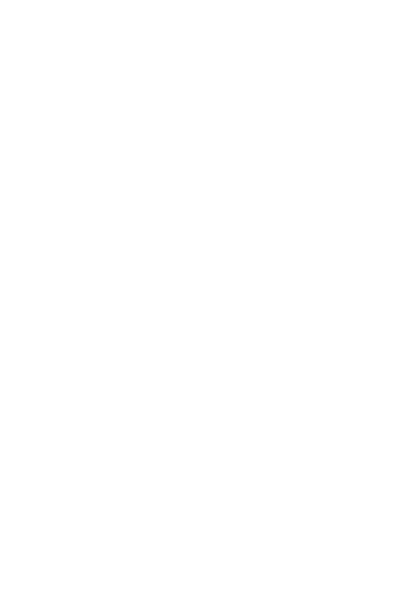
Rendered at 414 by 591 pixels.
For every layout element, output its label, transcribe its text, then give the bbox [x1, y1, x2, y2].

table_header <for each="record in get_report_label(data)"> [0, 0, 413, 18]
table_cell <for each="counter in range(0, load(record, 'counter') or 1)"> [0, 18, 413, 35]
table_cell </for> [0, 183, 413, 201]
table_cell <load(record, 'frame', mode='string')> <(load(record, 'frame')).replace('\n', '-')> <load(record, 'fabric', mode='string')> <(load(record, 'fabric')).replace('\n','-')> [112, 35, 413, 183]
table_cell <load(record, 'period')> <load(record, 'code')> [0, 35, 112, 183]
table_cell </for> [0, 201, 413, 218]
